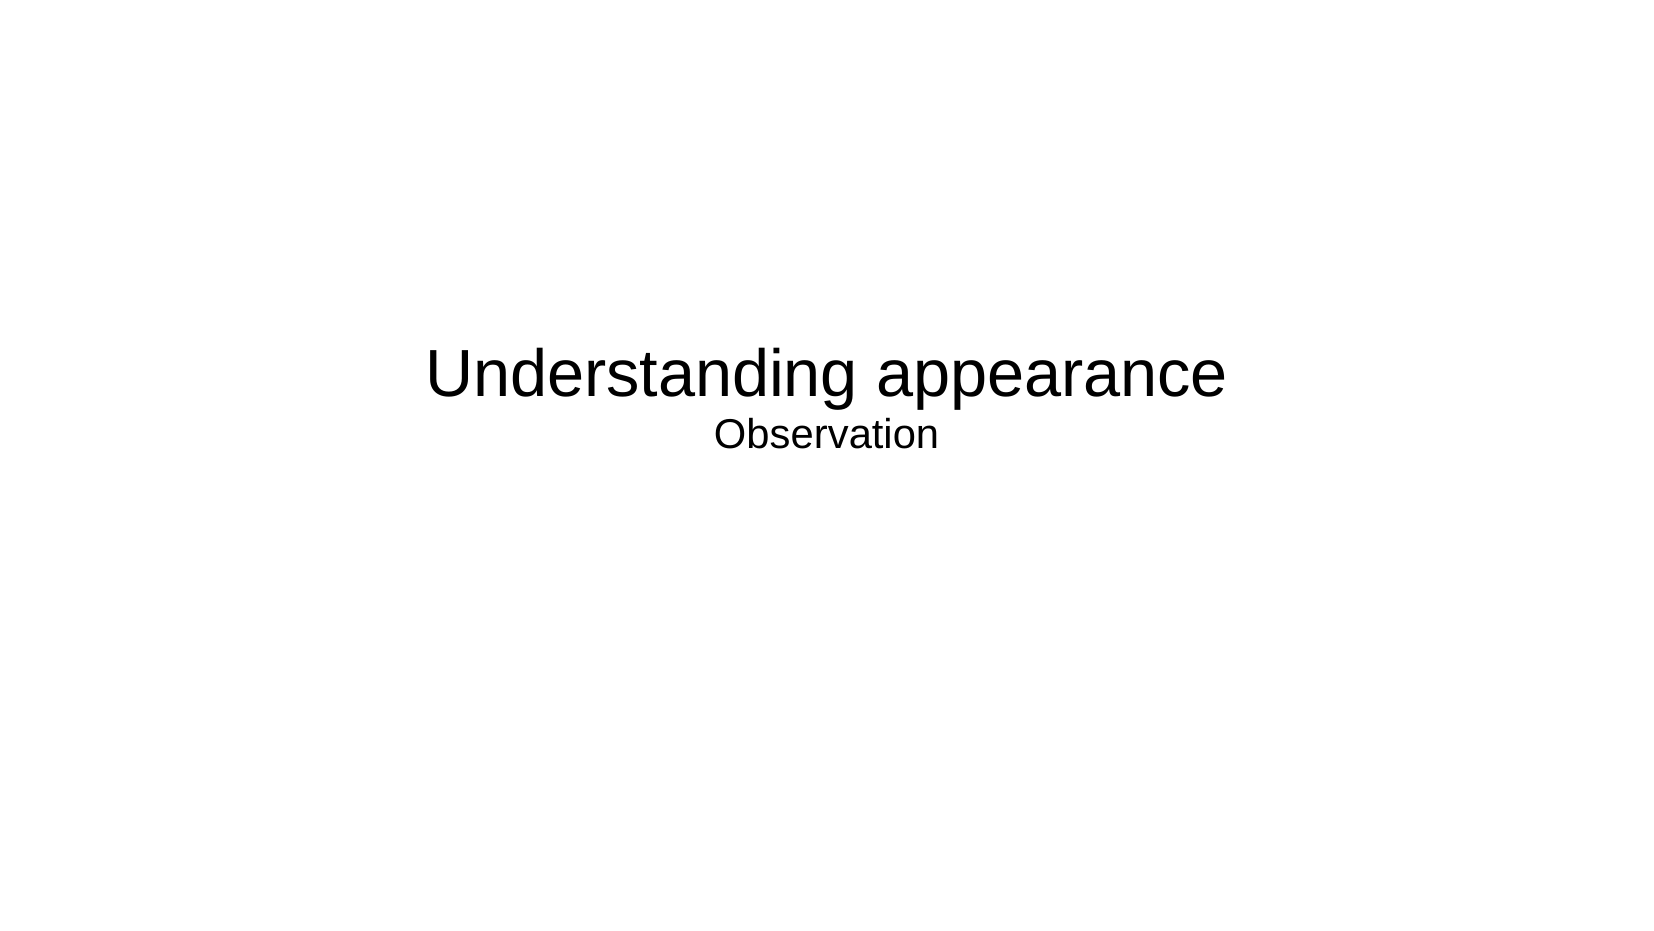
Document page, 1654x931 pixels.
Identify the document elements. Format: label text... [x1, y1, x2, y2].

subtitle Understanding appearance Observation [82, 37, 1571, 757]
